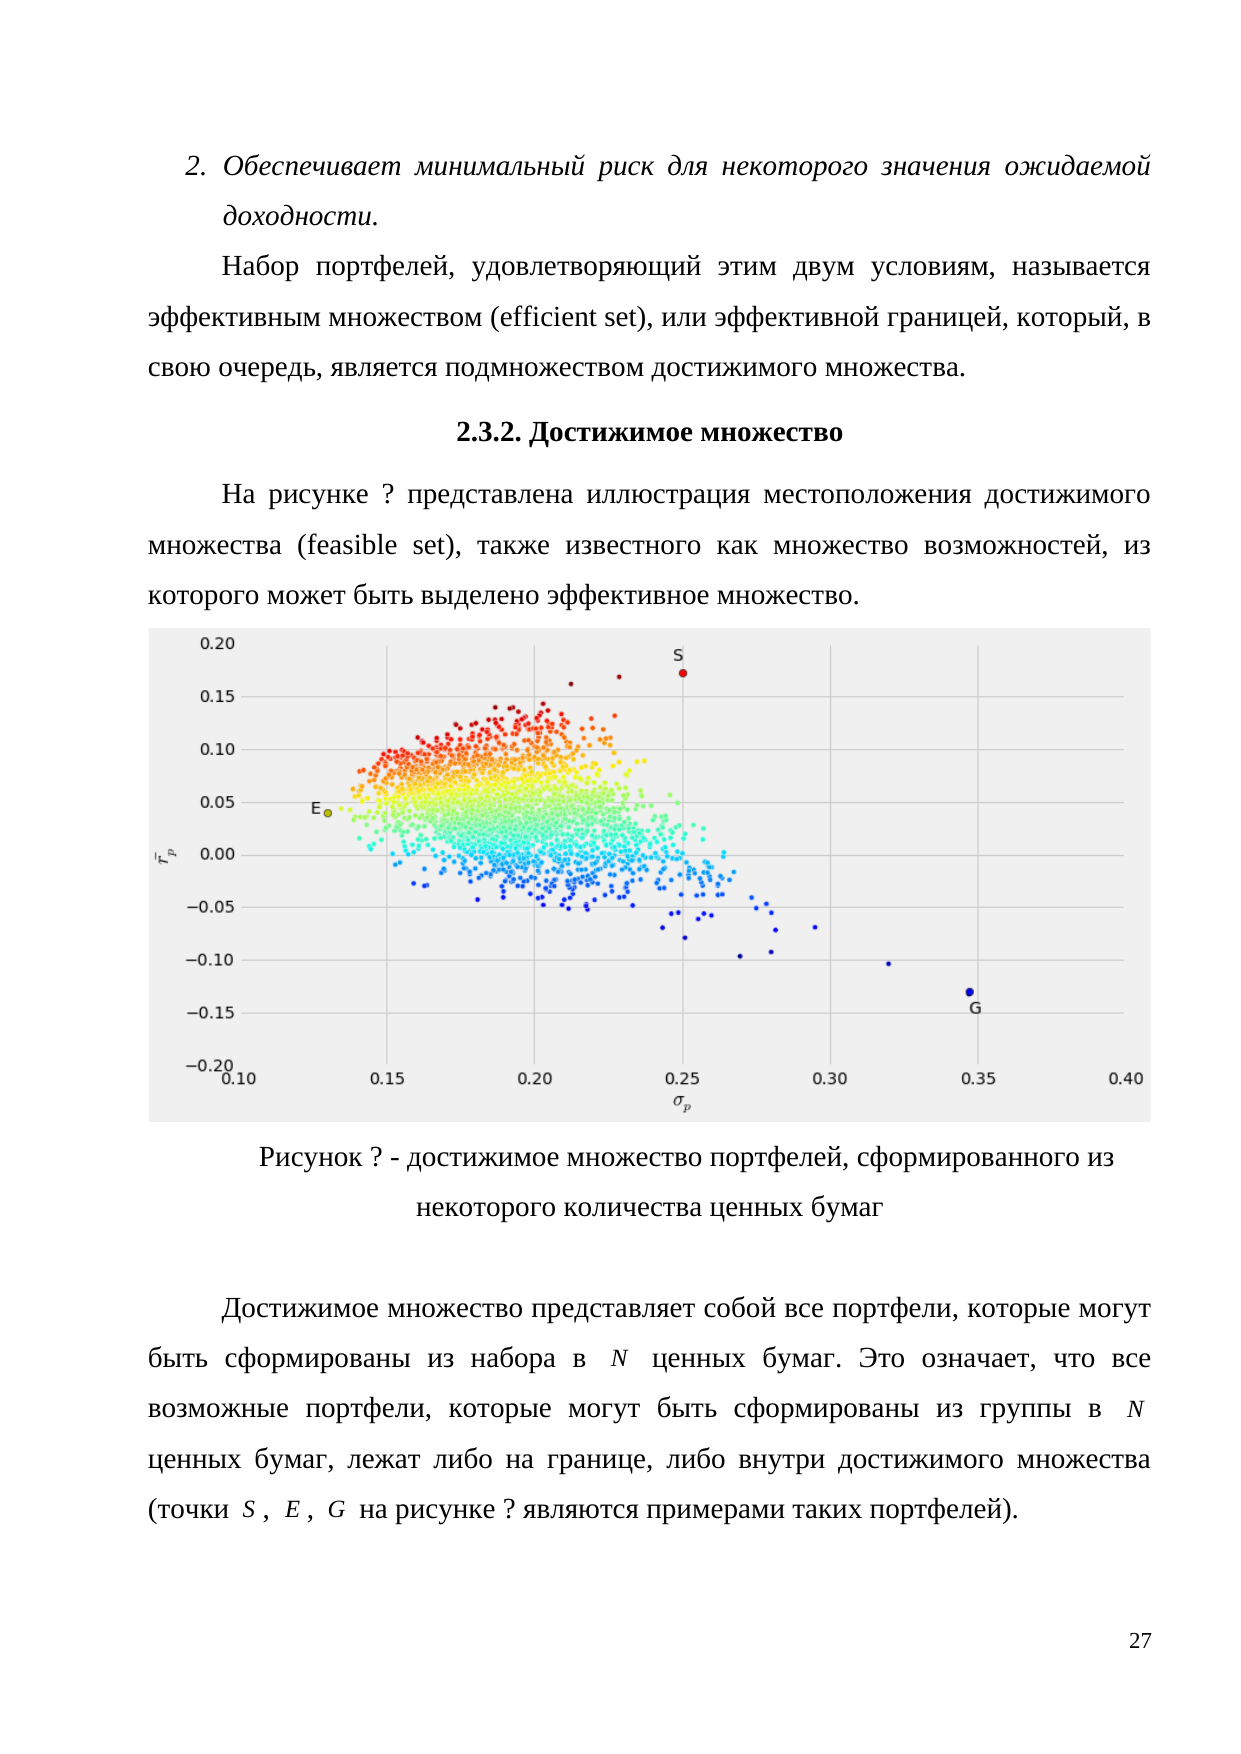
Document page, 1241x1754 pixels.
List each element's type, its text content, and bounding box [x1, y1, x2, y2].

list Обеспечивает минимальный риск для некоторого значения ожидаемой доходности. [185, 148, 1152, 232]
text Рисунок ? - достижимое множество портфелей, сформированного из некоторого количества ценных бумаг [148, 1122, 1152, 1223]
text На рисунке ? представлена иллюстрация местоположения достижимого множества (feasible set), также известного как множество возможностей, из которого может быть выделено эффективное множество. [148, 477, 1152, 611]
subtitle 2.3.2. Достижимое множество [148, 414, 1152, 447]
text Набор портфелей, удовлетворяющий этим двум условиям, называется эффективным множеством (efficient set), или эффективной границей, который, в свою очередь, является подмножеством достижимого множества. [148, 248, 1152, 382]
picture [148, 628, 1151, 1122]
text Достижимое множество представляет собой все портфели, которые могут быть сформированы из набора в ценных бумаг. Это означает, что все возможные портфели, которые могут быть сформированы из группы в ценных бумаг, лежат либо на границе, либо внутри достижимого множества (точки , , на рисунке ? являются примерами таких портфелей). [148, 1290, 1152, 1524]
